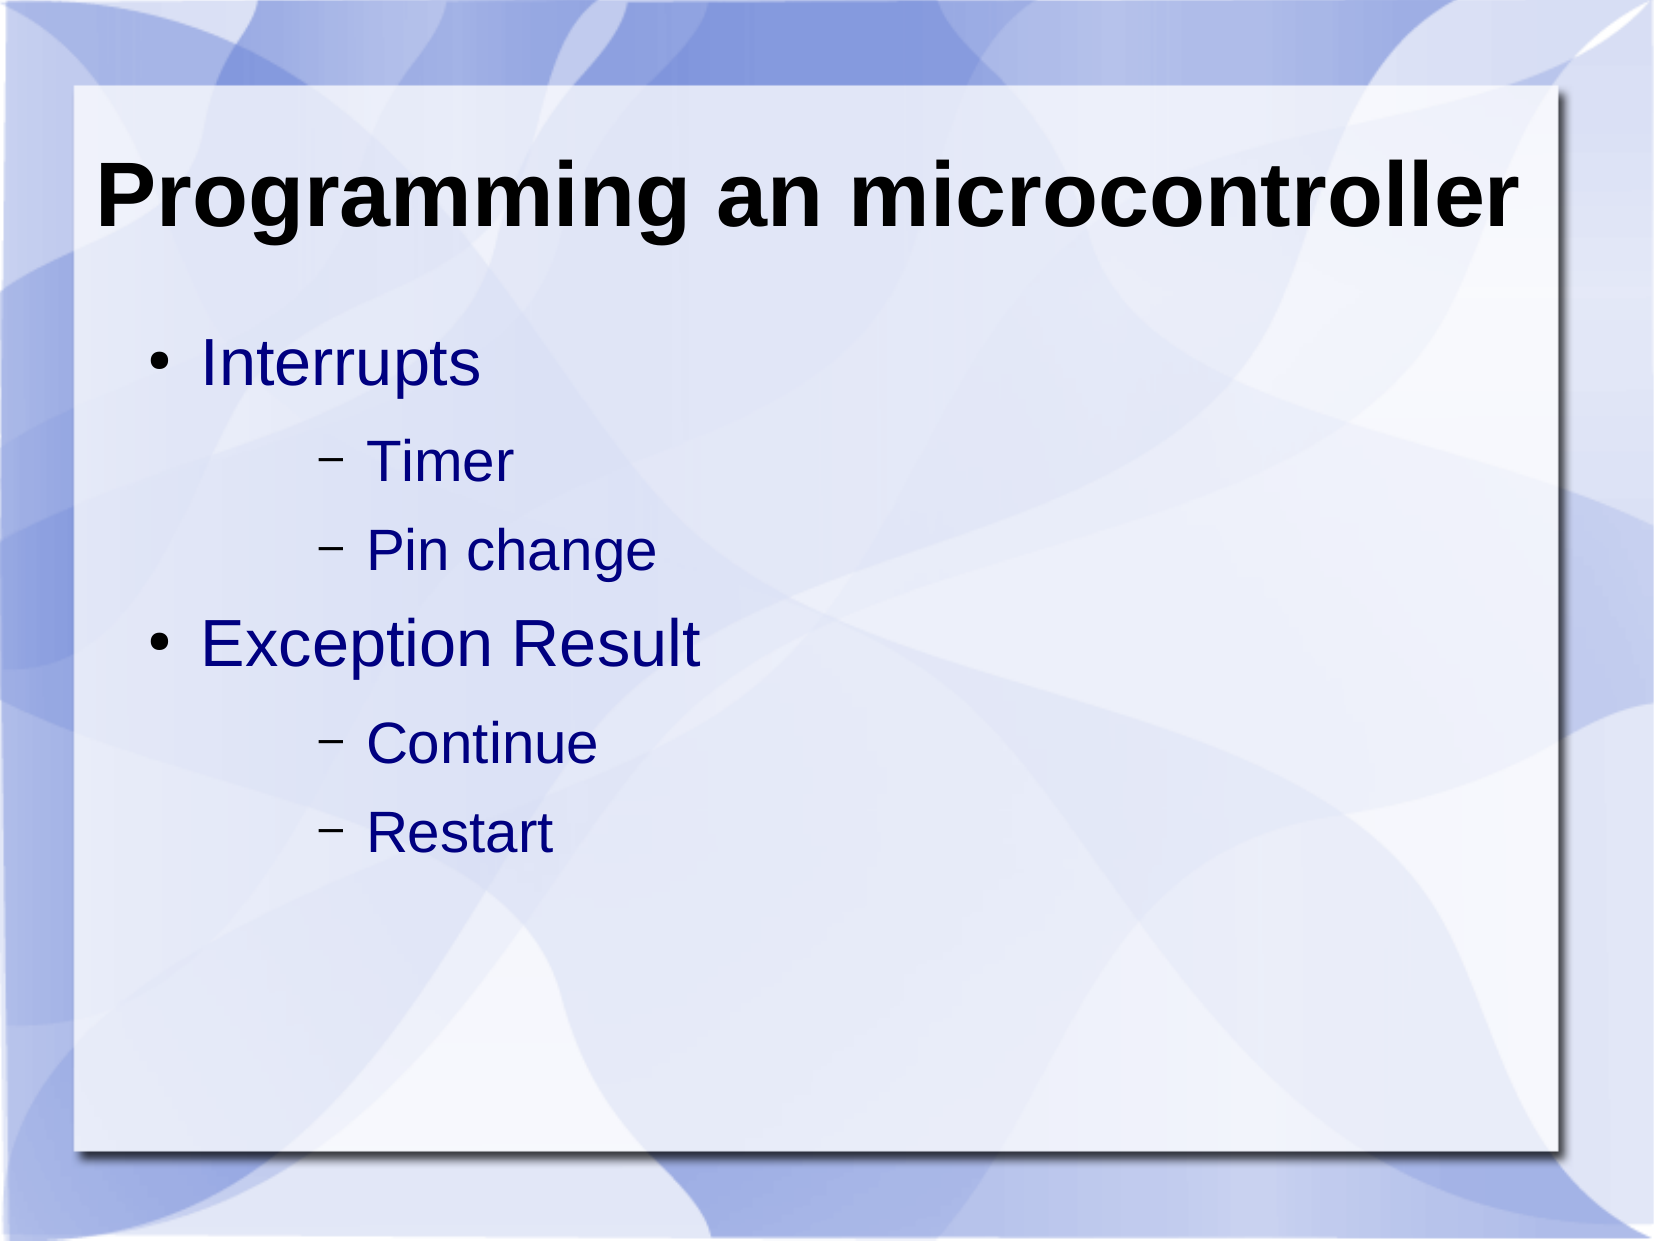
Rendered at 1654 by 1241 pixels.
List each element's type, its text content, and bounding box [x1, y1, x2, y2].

picture [0, 0, 1654, 1241]
list Interrupts Timer Pin change Exception Result Continue Restart [129, 324, 1489, 975]
title Programming an microcontroller [82, 90, 1536, 298]
